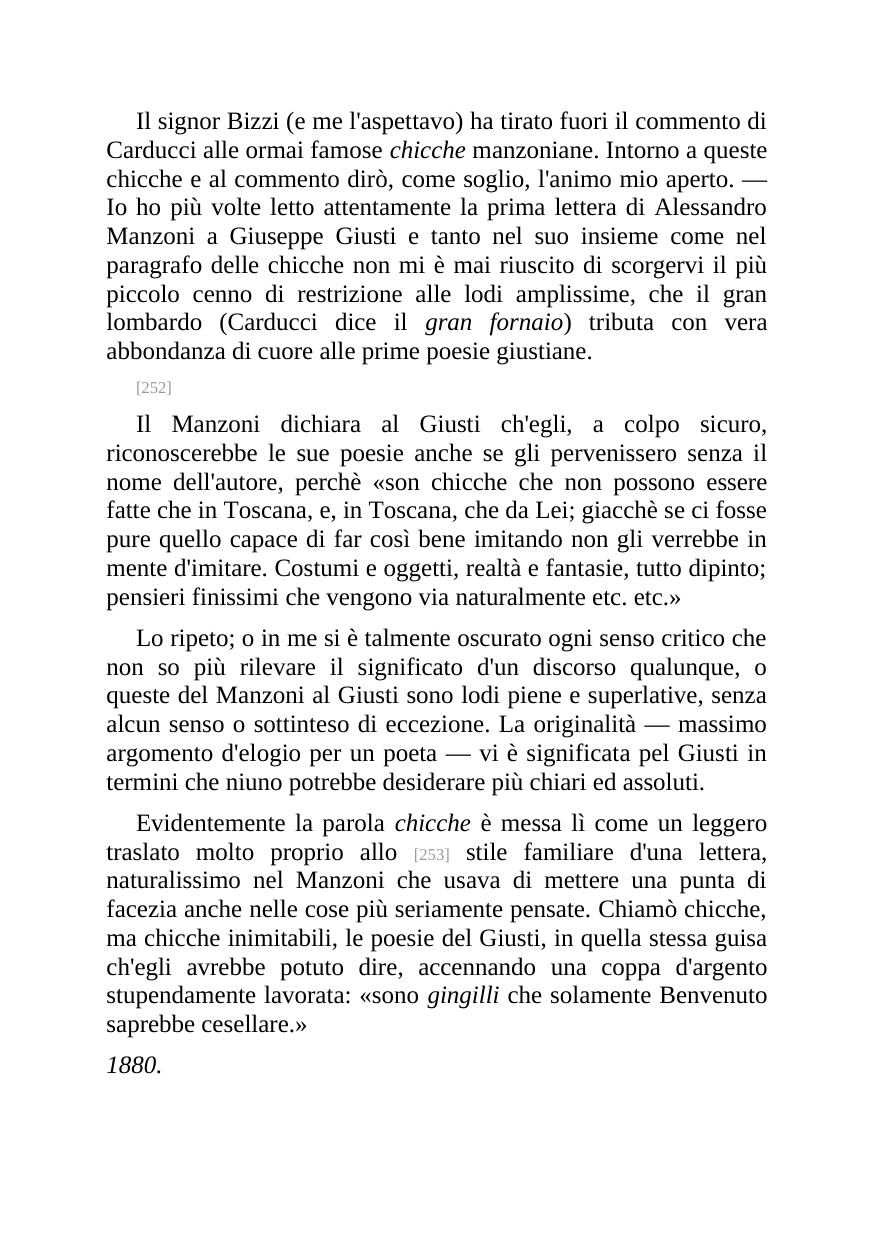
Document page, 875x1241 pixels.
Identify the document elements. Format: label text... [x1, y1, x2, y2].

text Il signor Bizzi (e me l'aspettavo) ha tirato fuori il commento di Carducci alle ormai famose chicche manzoniane. Intorno a queste chicche e al commento dirò, come soglio, l'animo mio aperto. — Io ho più volte letto attentamente la prima lettera di Alessandro Manzoni a Giuseppe Giusti e tanto nel suo insieme come nel paragrafo delle chicche non mi è mai riuscito di scorgervi il più piccolo cenno di restrizione alle lodi amplissime, che il gran lombardo (Carducci dice il gran fornaio) tributa con vera abbondanza di cuore alle prime poesie giustiane. [106, 106, 768, 365]
text 1880. [106, 1050, 768, 1079]
text [252] [106, 377, 768, 397]
text Il Manzoni dichiara al Giusti ch'egli, a colpo sicuro, riconoscerebbe le sue poesie anche se gli pervenissero senza il nome dell'autore, perchè «son chicche che non possono essere fatte che in Toscana, e, in Toscana, che da Lei; giacchè se ci fosse pure quello capace di far così bene imitando non gli verrebbe in mente d'imitare. Costumi e oggetti, realtà e fantasie, tutto dipinto; pensieri finissimi che vengono via naturalmente etc. etc.» [106, 409, 768, 610]
text Evidentemente la parola chicche è messa lì come un leggero traslato molto proprio allo [253] stile familiare d'una lettera, naturalissimo nel Manzoni che usava di mettere una punta di facezia anche nelle cose più seriamente pensate. Chiamò chicche, ma chicche inimitabili, le poesie del Giusti, in quella stessa guisa ch'egli avrebbe potuto dire, accennando una coppa d'argento stupendamente lavorata: «sono gingilli che solamente Benvenuto saprebbe cesellare.» [106, 808, 768, 1038]
text Lo ripeto; o in me si è talmente oscurato ogni senso critico che non so più rilevare il significato d'un discorso qualunque, o queste del Manzoni al Giusti sono lodi piene e superlative, senza alcun senso o sottinteso di eccezione. La originalità — massimo argomento d'elogio per un poeta — vi è significata pel Giusti in termini che niuno potrebbe desiderare più chiari ed assoluti. [106, 623, 768, 795]
